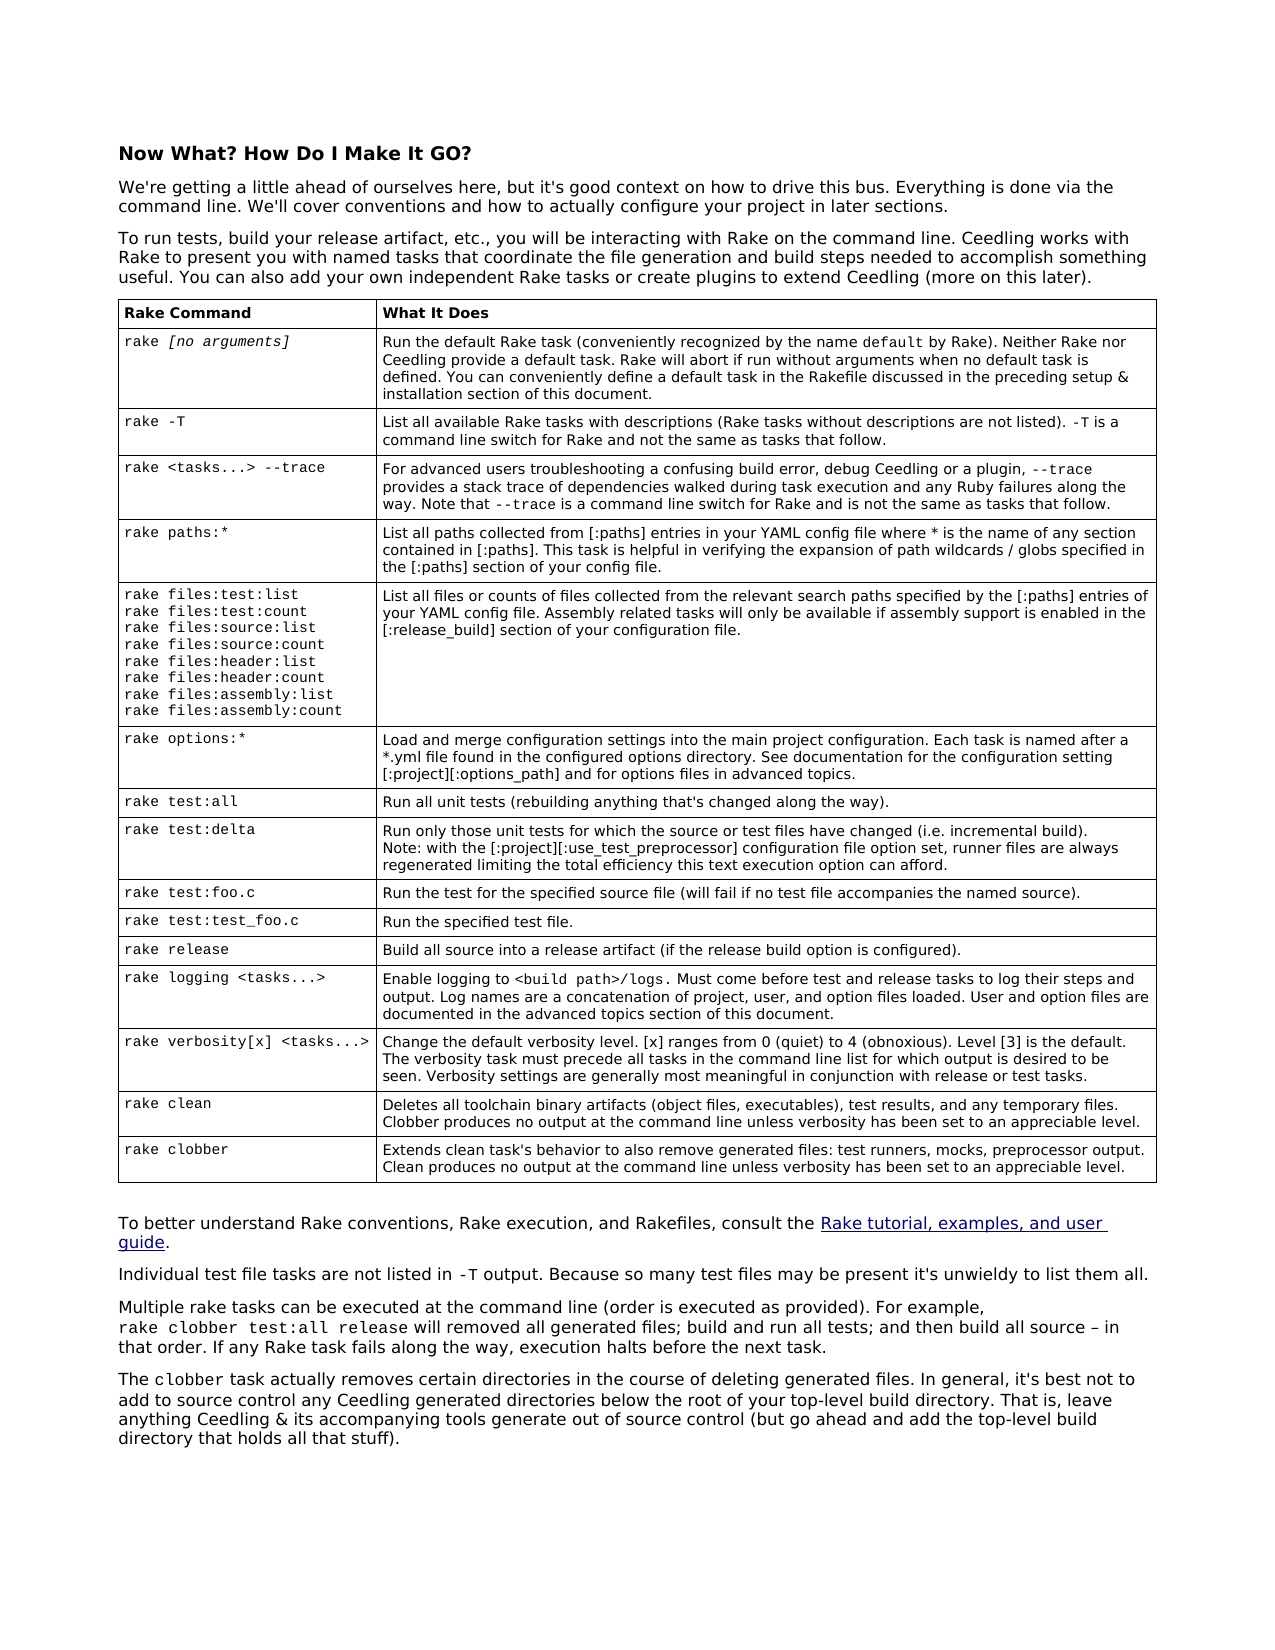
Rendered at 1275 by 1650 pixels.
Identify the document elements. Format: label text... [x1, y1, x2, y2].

text To better understand Rake conventions, Rake execution, and Rakefiles, consult the Rake tutorial, examples, and user guide. [118, 1214, 1157, 1253]
table_cell rake test:all [119, 789, 376, 817]
table_cell Deletes all toolchain binary artifacts (object files, executables), test results, and any temporary files. Clobber produces no output at the command line unless verbosity has been set to an appreciable level. [377, 1092, 1156, 1136]
table_cell rake test:foo.c [119, 880, 376, 908]
table_cell Run the test for the specified source file (will fail if no test file accompanies the named source). [377, 880, 1156, 908]
table_cell rake test:test_foo.c [119, 909, 376, 936]
table_cell rake logging <tasks...> [119, 966, 376, 1028]
table_cell For advanced users troubleshooting a confusing build error, debug Ceedling or a plugin, --trace provides a stack trace of dependencies walked during task execution and any Ruby failures along the way. Note that --trace is a command line switch for Rake and is not the same as tasks that follow. [377, 456, 1156, 519]
table_cell rake release [119, 937, 376, 965]
table_cell rake clean [119, 1092, 376, 1136]
table_cell rake paths:* [119, 520, 376, 582]
table_cell List all files or counts of files collected from the relevant search paths specified by the [:paths] entries of your YAML config file. Assembly related tasks will only be available if assembly support is enabled in the [:release_build] section of your configuration file. [377, 583, 1156, 726]
text To run tests, build your release artifact, etc., you will be interacting with Rake on the command line. Ceedling works with Rake to present you with named tasks that coordinate the file generation and build steps needed to accomplish something useful. You can also add your own independent Rake tasks or create plugins to extend Ceedling (more on this later). [118, 229, 1157, 287]
table_cell rake clobber [119, 1137, 376, 1182]
table_cell List all paths collected from [:paths] entries in your YAML config file where * is the name of any section contained in [:paths]. This task is helpful in verifying the expansion of path wildcards / globs specified in the [:paths] section of your config file. [377, 520, 1156, 582]
table_cell Build all source into a release artifact (if the release build option is configured). [377, 937, 1156, 965]
table_cell List all available Rake tasks with descriptions (Rake tasks without descriptions are not listed). -T is a command line switch for Rake and not the same as tasks that follow. [377, 409, 1156, 455]
table_cell rake files:test:list rake files:test:count rake files:source:list rake files:source:count rake files:header:list rake files:header:count rake files:assembly:list rake files:assembly:count [119, 583, 376, 726]
table_cell rake [no arguments] [119, 329, 376, 408]
table_cell rake <tasks...> --trace [119, 456, 376, 519]
subtitle Now What? How Do I Make It GO? [118, 143, 1157, 165]
table_header Rake Command [119, 300, 376, 328]
table_cell Change the default verbosity level. [x] ranges from 0 (quiet) to 4 (obnoxious). Level [3] is the default. The verbosity task must precede all tasks in the command line list for which output is desired to be seen. Verbosity settings are generally most meaningful in conjunction with release or test tasks. [377, 1029, 1156, 1091]
table_cell Run the specified test file. [377, 909, 1156, 936]
text Multiple rake tasks can be executed at the command line (order is executed as provided). For example, rake clobber test:all release will removed all generated files; build and run all tests; and then build all source – in that order. If any Rake task fails along the way, execution halts before the next task. [118, 1298, 1157, 1357]
table_cell Run the default Rake task (conveniently recognized by the name default by Rake). Neither Rake nor Ceedling provide a default task. Rake will abort if run without arguments when no default task is defined. You can conveniently define a default task in the Rakefile discussed in the preceding setup & installation section of this document. [377, 329, 1156, 408]
table_cell rake test:delta [119, 818, 376, 879]
table_cell Load and merge configuration settings into the main project configuration. Each task is named after a *.yml file found in the configured options directory. See documentation for the configuration setting [:project][:options_path] and for options files in advanced topics. [377, 727, 1156, 788]
table_cell Run all unit tests (rebuilding anything that's changed along the way). [377, 789, 1156, 817]
table_cell rake verbosity[x] <tasks...> [119, 1029, 376, 1091]
table_cell rake -T [119, 409, 376, 455]
table_cell Run only those unit tests for which the source or test files have changed (i.e. incremental build). Note: with the [:project][:use_test_preprocessor] configuration file option set, runner files are always regenerated limiting the total efficiency this text execution option can afford. [377, 818, 1156, 879]
table_header What It Does [377, 300, 1156, 328]
text We're getting a little ahead of ourselves here, but it's good context on how to drive this bus. Everything is done via the command line. We'll cover conventions and how to actually configure your project in later sections. [118, 177, 1157, 216]
table_cell Enable logging to <build path>/logs. Must come before test and release tasks to log their steps and output. Log names are a concatenation of project, user, and option files loaded. User and option files are documented in the advanced topics section of this document. [377, 966, 1156, 1028]
table_cell Extends clean task's behavior to also remove generated files: test runners, mocks, preprocessor output. Clean produces no output at the command line unless verbosity has been set to an appreciable level. [377, 1137, 1156, 1182]
table_cell rake options:* [119, 727, 376, 788]
text Individual test file tasks are not listed in -T output. Because so many test files may be present it's unwieldy to list them all. [118, 1265, 1157, 1286]
text The clobber task actually removes certain directories in the course of deleting generated files. In general, it's best not to add to source control any Ceedling generated directories below the root of your top-level build directory. That is, leave anything Ceedling & its accompanying tools generate out of source control (but go ahead and add the top-level build directory that holds all that stuff). [118, 1370, 1157, 1448]
